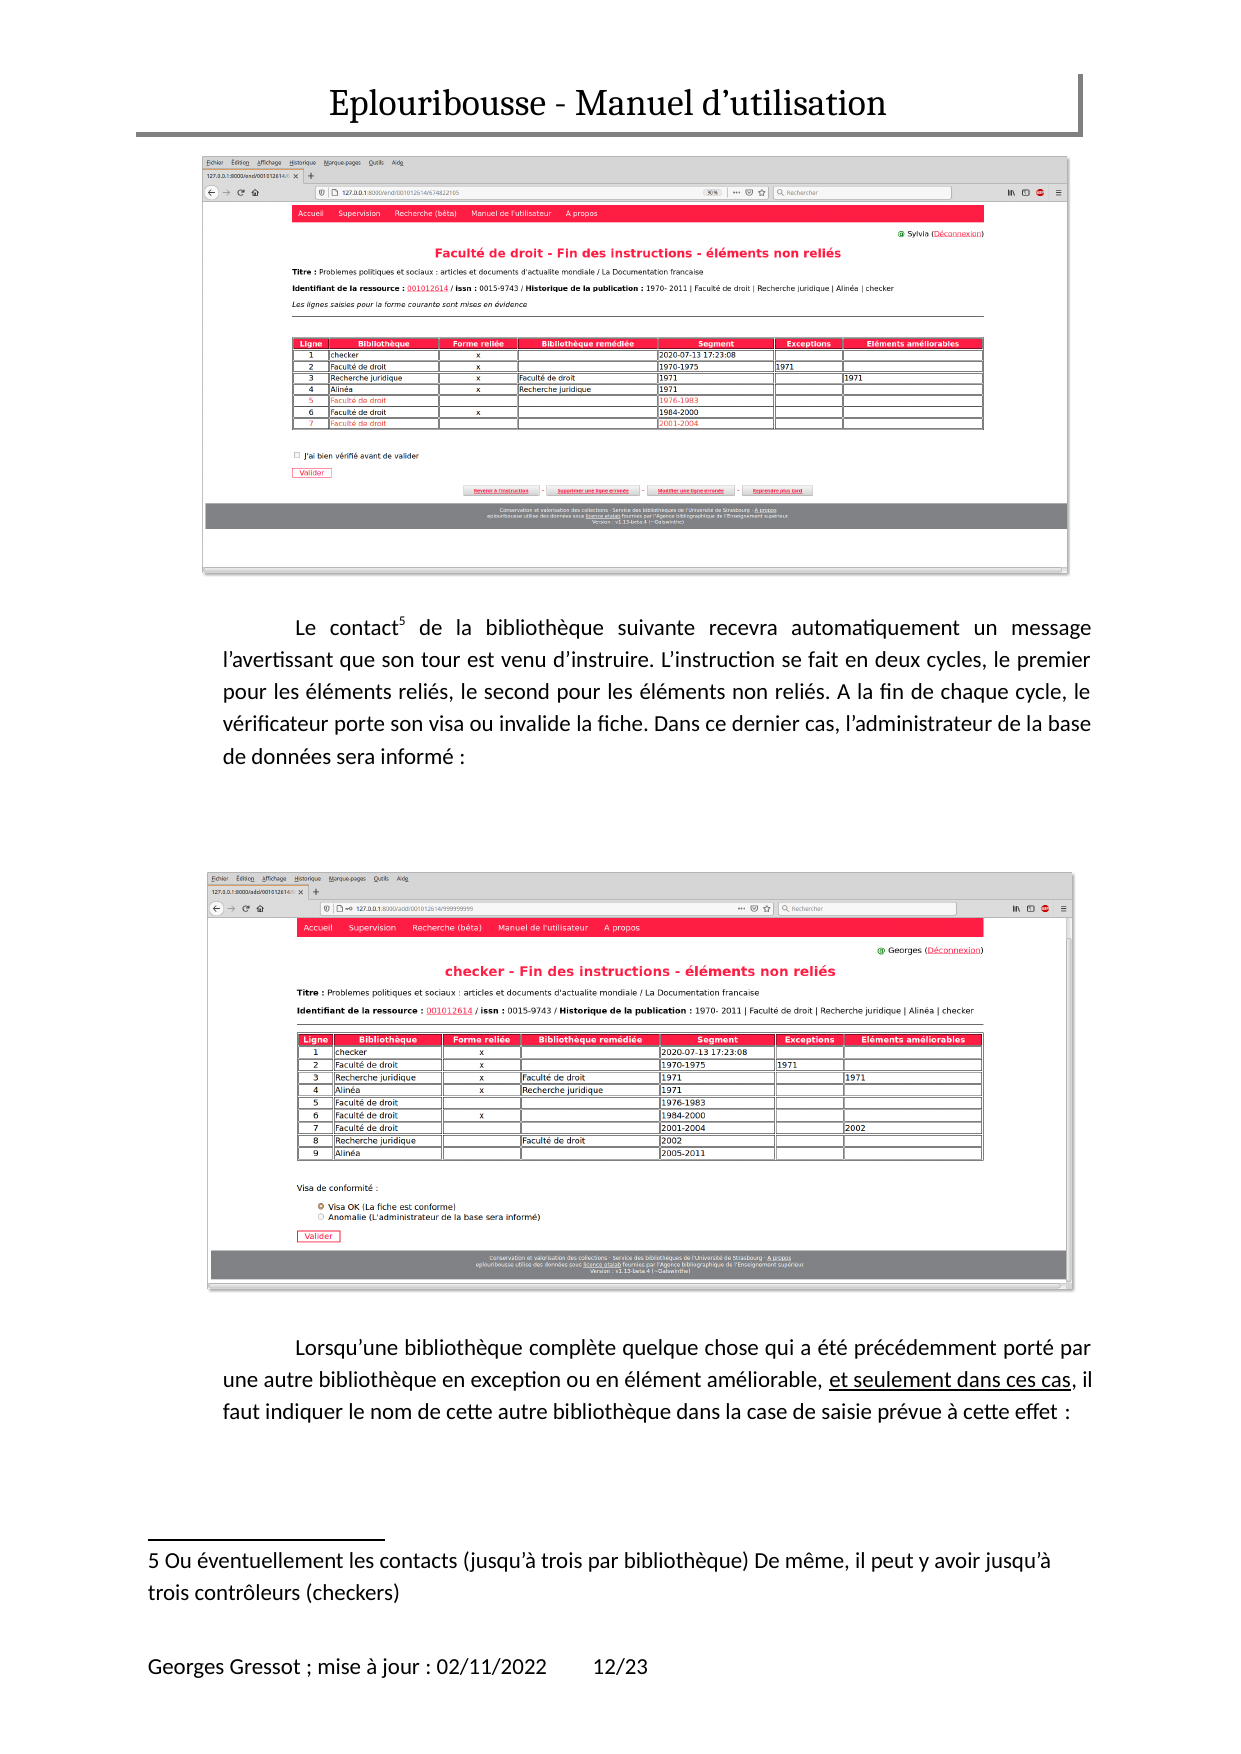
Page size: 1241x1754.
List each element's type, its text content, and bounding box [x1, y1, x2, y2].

picture [205, 870, 1076, 1293]
text Ou éventuellement les contacts (jusqu’à trois par bibliothèque) De même, il peut y avoir jusqu’à trois contrôleurs (checkers) [148, 1546, 1093, 1606]
list Le contact de la bibliothèque suivante recevra automatiquement un message l’avertissant que son tour est venu d’instruire. L’instruction se fait en deux cycles, le premier pour les éléments reliés, le second pour les éléments non reliés. A la fin de chaque cycle, le vérificateur porte son visa ou invalide la fiche. Dans ce dernier cas, l’administrateur de la base de données sera informé : [223, 613, 1093, 770]
picture [200, 154, 1071, 577]
list Lorsqu’une bibliothèque complète quelque chose qui a été précédemment porté par une autre bibliothèque en exception ou en élément améliorable, et seulement dans ces cas, il faut indiquer le nom de cette autre bibliothèque dans la case de saisie prévue à cette effet : [223, 1333, 1093, 1425]
